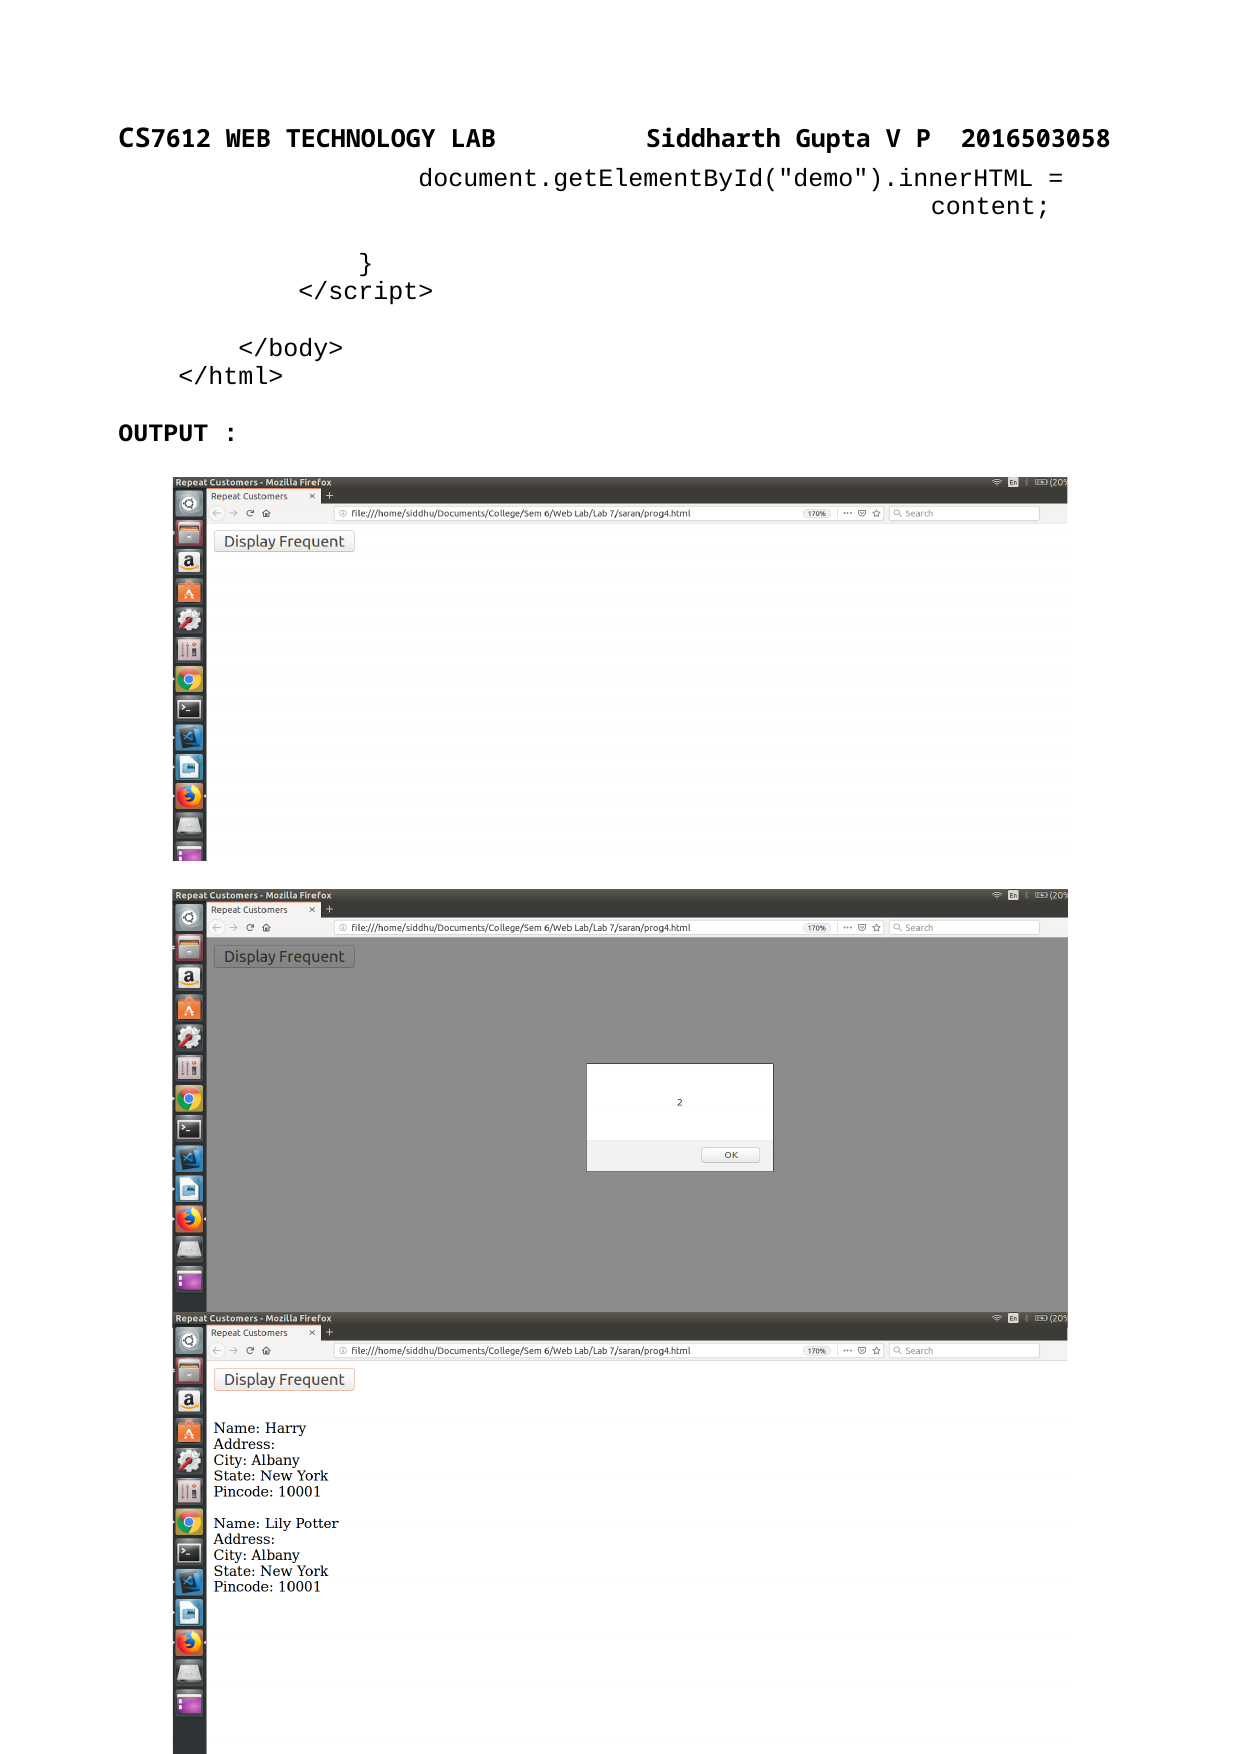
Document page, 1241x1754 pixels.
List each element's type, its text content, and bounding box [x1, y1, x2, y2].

text </body> [118, 335, 1122, 364]
text } [118, 250, 1122, 279]
text document.getElementById("demo").innerHTML = content; [118, 165, 1122, 222]
picture [172, 889, 1068, 1754]
text </html> [118, 364, 1122, 392]
picture [172, 477, 1068, 861]
text OUTPUT : [118, 420, 1122, 449]
text </script> [118, 279, 1122, 307]
